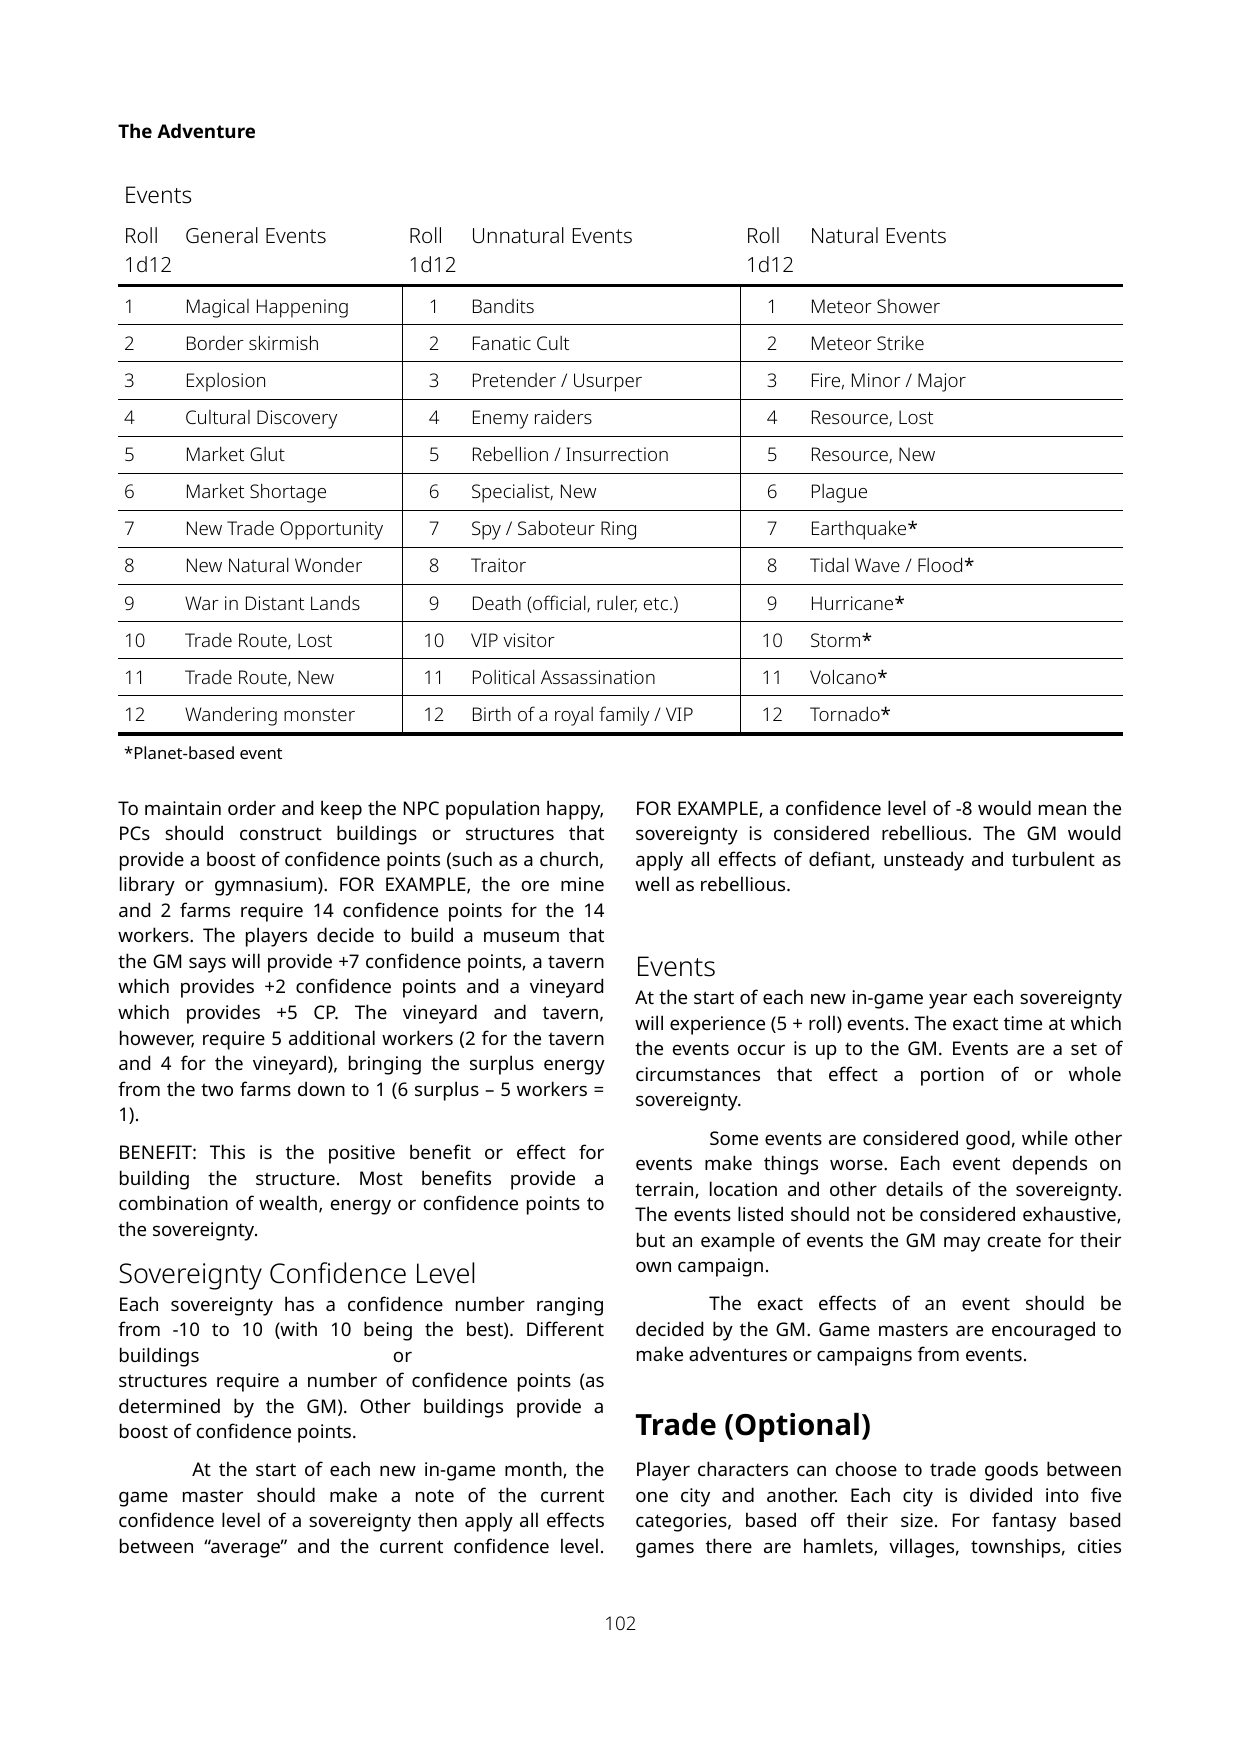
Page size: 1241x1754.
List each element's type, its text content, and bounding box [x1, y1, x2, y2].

table_cell 2 [403, 325, 465, 361]
table_cell Resource, New [804, 437, 1123, 473]
table_cell 5 [741, 437, 804, 473]
table_cell Market Shortage [179, 474, 402, 510]
table_cell Magical Happening [179, 287, 402, 324]
table_cell 2 [118, 325, 179, 361]
table_cell 3 [118, 362, 179, 398]
table_cell 6 [741, 474, 804, 510]
text Some events are considered good, while other events make things worse. Each event depends on terrain, location and other details of the sovereignty. The events listed should not be considered exhaustive, but an example of events the GM may create for their own campaign. [635, 1125, 1122, 1278]
table_cell 4 [118, 400, 179, 436]
table_cell Roll 1d12 [118, 216, 179, 284]
table_cell Unnatural Events [465, 216, 740, 284]
table_cell 8 [118, 548, 179, 584]
table_cell New Trade Opportunity [179, 511, 402, 547]
text At the start of each new in-game year each sovereignty will experience (5 + roll) events. The exact time at which the events occur is up to the GM. Events are a set of circumstances that effect a portion of or whole sovereignty. [635, 985, 1122, 1112]
text To maintain order and keep the NPC population happy, PCs should construct buildings or structures that provide a boost of confidence points (such as a church, library or gymnasium). FOR EXAMPLE, the ore mine and 2 farms require 14 confidence points for the 14 workers. The players decide to build a museum that the GM says will provide +7 confidence points, a tavern which provides +2 confidence points and a vineyard which provides +5 CP. The vineyard and tavern, however, require 5 additional workers (2 for the tavern and 4 for the vineyard), bringing the surplus energy from the two farms down to 1 (6 surplus – 5 workers = 1). [118, 795, 605, 1127]
text Player characters can choose to trade goods between one city and another. Each city is divided into five categories, based off their size. For fantasy based games there are hamlets, villages, townships, cities [635, 1457, 1122, 1559]
table_cell 9 [118, 585, 179, 621]
table_cell *Planet-based event [118, 736, 1123, 770]
table_cell 4 [741, 400, 804, 436]
table_cell 9 [741, 585, 804, 621]
table_cell Tidal Wave / Flood* [804, 548, 1123, 584]
table_cell 1 [118, 287, 179, 324]
table_cell Fanatic Cult [465, 325, 740, 361]
table_cell 12 [403, 696, 465, 732]
text Sovereignty Confidence Level [118, 1254, 605, 1291]
table_cell Roll 1d12 [740, 216, 804, 284]
table_cell Earthquake* [804, 511, 1123, 547]
table_cell 8 [403, 548, 465, 584]
table_cell Natural Events [804, 216, 1123, 284]
table_cell 1 [403, 287, 465, 324]
table_cell War in Distant Lands [179, 585, 402, 621]
table_cell Trade Route, Lost [179, 622, 402, 658]
table_cell Roll 1d12 [403, 216, 465, 284]
table_cell 3 [403, 362, 465, 398]
table_cell 7 [403, 511, 465, 547]
table_cell 7 [118, 511, 179, 547]
table_cell 7 [741, 511, 804, 547]
table_cell Meteor Strike [804, 325, 1123, 361]
table_cell Birth of a royal family / VIP [465, 696, 740, 732]
table_cell Pretender / Usurper [465, 362, 740, 398]
table_cell Meteor Shower [804, 287, 1123, 324]
table_header Events [118, 173, 1123, 216]
table_cell 6 [403, 474, 465, 510]
table_cell Political Assassination [465, 659, 740, 695]
table_cell 9 [403, 585, 465, 621]
table_cell Fire, Minor / Major [804, 362, 1123, 398]
table_cell Cultural Discovery [179, 400, 402, 436]
table_cell 2 [741, 325, 804, 361]
table_cell Border skirmish [179, 325, 402, 361]
table_cell 11 [403, 659, 465, 695]
table_cell General Events [179, 216, 402, 284]
text BENEFIT: This is the positive benefit or effect for building the structure. Most benefits provide a combination of wealth, energy or confidence points to the sovereignty. [118, 1139, 605, 1242]
table_cell Bandits [465, 287, 740, 324]
table_cell Hurricane* [804, 585, 1123, 621]
text The exact effects of an event should be decided by the GM. Game masters are encouraged to make adventures or campaigns from events. [635, 1290, 1122, 1367]
text At the start of each new in-game month, the game master should make a note of the current confidence level of a sovereignty then apply all effects between “average” and the current confidence level. [118, 1457, 605, 1559]
table_cell 5 [118, 437, 179, 473]
table_cell Volcano* [804, 659, 1123, 695]
table_cell 5 [403, 437, 465, 473]
table_cell 12 [741, 696, 804, 732]
table_cell VIP visitor [465, 622, 740, 658]
table_cell New Natural Wonder [179, 548, 402, 584]
table_cell 3 [741, 362, 804, 398]
text FOR EXAMPLE, a confidence level of -8 would mean the sovereignty is considered rebellious. The GM would apply all effects of defiant, unsteady and turbulent as well as rebellious. [635, 795, 1122, 897]
table_cell 4 [403, 400, 465, 436]
table_cell Explosion [179, 362, 402, 398]
table_cell 10 [403, 622, 465, 658]
table_cell Enemy raiders [465, 400, 740, 436]
table_cell Traitor [465, 548, 740, 584]
table_cell Death (official, ruler, etc.) [465, 585, 740, 621]
table_cell Specialist, New [465, 474, 740, 510]
table_cell Wandering monster [179, 696, 402, 732]
table_cell 6 [118, 474, 179, 510]
table_cell 8 [741, 548, 804, 584]
table_cell 12 [118, 696, 179, 732]
text Events [635, 948, 1122, 985]
table_cell Market Glut [179, 437, 402, 473]
table_cell Plague [804, 474, 1123, 510]
table_cell 1 [741, 287, 804, 324]
text Each sovereignty has a confidence number ranging from -10 to 10 (with 10 being the best). Different buildings or structures require a number of confidence points (as determined by the GM). Other buildings provide a boost of confidence points. [118, 1291, 605, 1444]
table_cell Tornado* [804, 696, 1123, 732]
table_cell Rebellion / Insurrection [465, 437, 740, 473]
table_cell Spy / Saboteur Ring [465, 511, 740, 547]
table_cell Resource, Lost [804, 400, 1123, 436]
table_cell 10 [741, 622, 804, 658]
table_cell 10 [118, 622, 179, 658]
table_cell Storm* [804, 622, 1123, 658]
table_cell 11 [118, 659, 179, 695]
table_cell 11 [741, 659, 804, 695]
table_cell Trade Route, New [179, 659, 402, 695]
subtitle Trade (Optional) [635, 1404, 1122, 1444]
